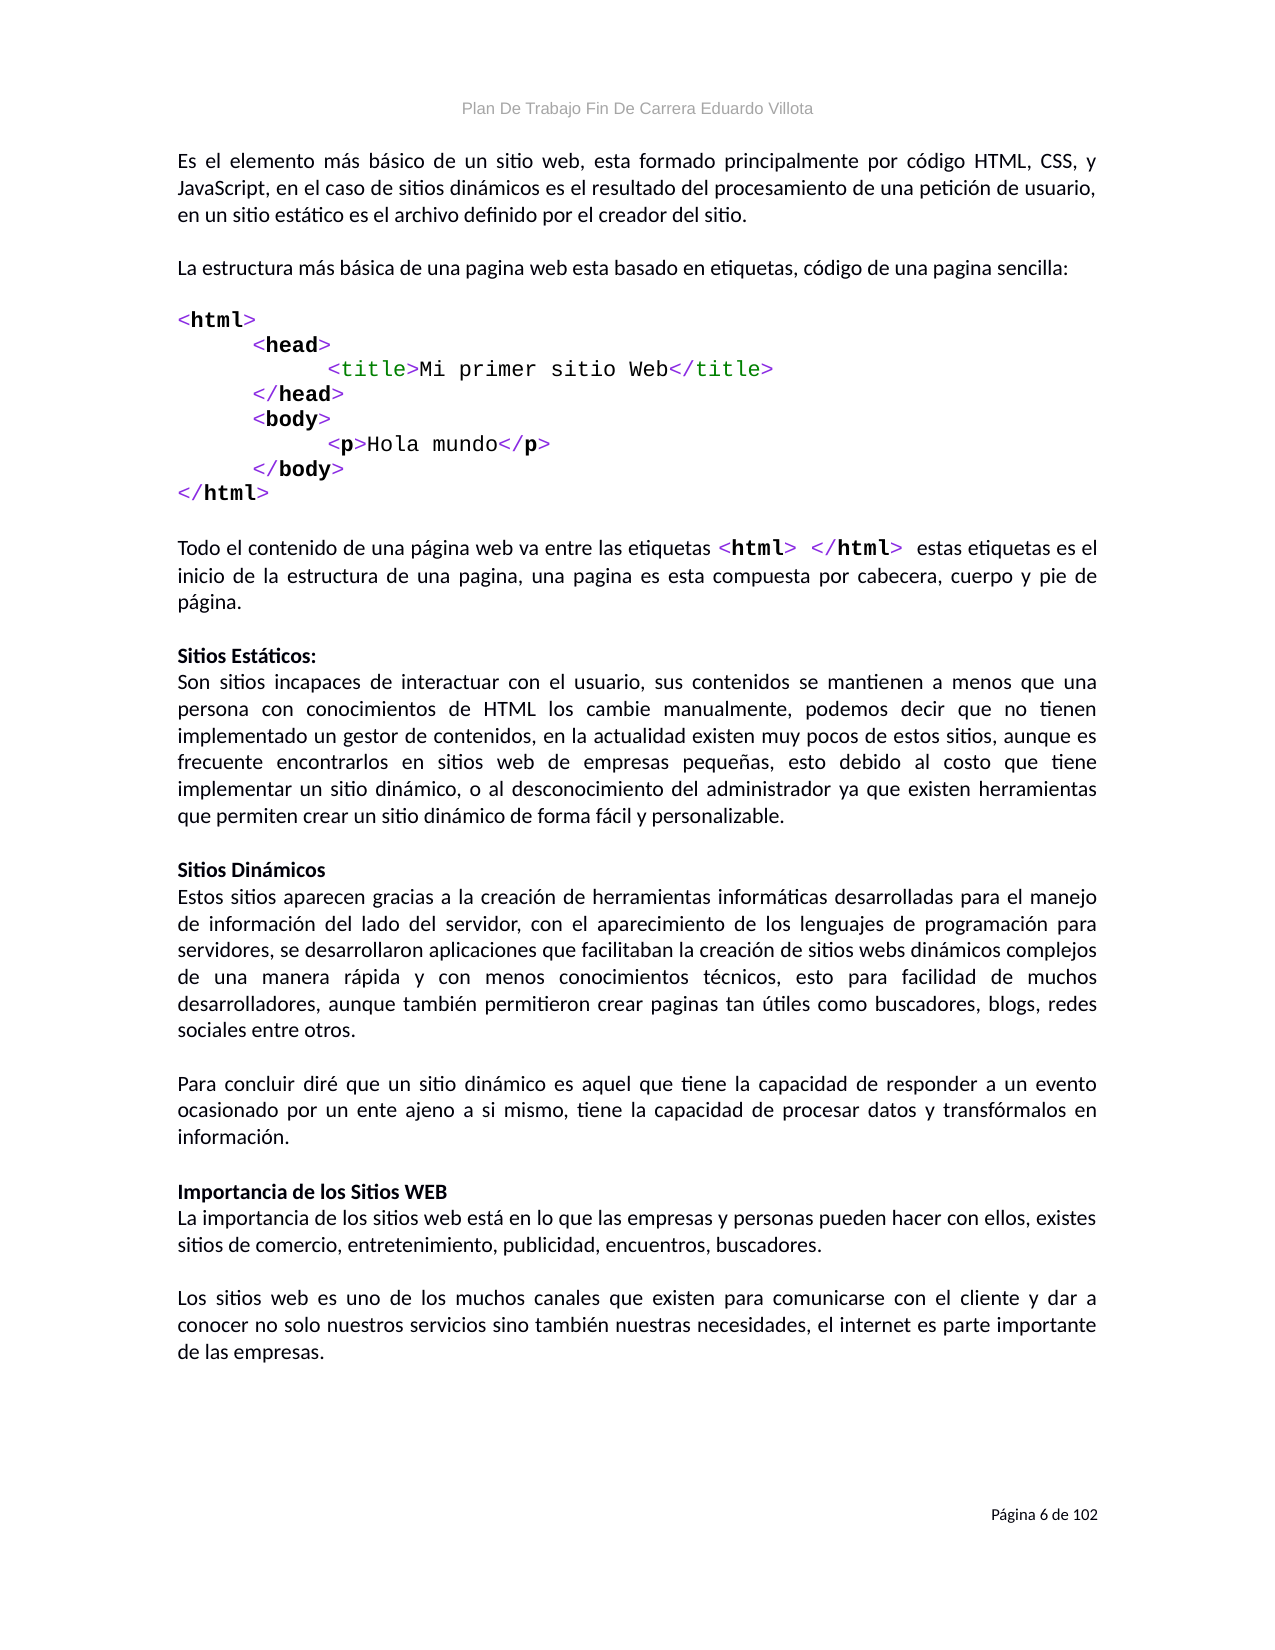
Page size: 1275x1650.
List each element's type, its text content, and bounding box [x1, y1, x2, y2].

text </body> [177, 458, 1098, 482]
text Son sitios incapaces de interactuar con el usuario, sus contenidos se mantienen a menos que una persona con conocimientos de HTML los cambie manualmente, podemos decir que no tienen implementado un gestor de contenidos, en la actualidad existen muy pocos de estos sitios, aunque es frecuente encontrarlos en sitios web de empresas pequeñas, esto debido al costo que tiene implementar un sitio dinámico, o al desconocimiento del administrador ya que existen herramientas que permiten crear un sitio dinámico de forma fácil y personalizable. [177, 668, 1098, 828]
text <head> [177, 334, 1098, 358]
text La importancia de los sitios web está en lo que las empresas y personas pueden hacer con ellos, existes sitios de comercio, entretenimiento, publicidad, encuentros, buscadores. [177, 1204, 1098, 1258]
text Es el elemento más básico de un sitio web, esta formado principalmente por código HTML, CSS, y JavaScript, en el caso de sitios dinámicos es el resultado del procesamiento de una petición de usuario, en un sitio estático es el archivo definido por el creador del sitio. [177, 148, 1098, 228]
text Para concluir diré que un sitio dinámico es aquel que tiene la capacidad de responder a un evento ocasionado por un ente ajeno a si mismo, tiene la capacidad de procesar datos y transfórmalos en información. [177, 1070, 1098, 1150]
text Sitios Dinámicos [177, 856, 1098, 883]
text Sitios Estáticos: [177, 642, 1098, 668]
text <title>Mi primer sitio Web</title> [177, 358, 1098, 383]
text Los sitios web es uno de los muchos canales que existen para comunicarse con el cliente y dar a conocer no solo nuestros servicios sino también nuestras necesidades, el internet es parte importante de las empresas. [177, 1284, 1098, 1364]
text </head> [177, 383, 1098, 408]
text <html> [177, 309, 1098, 334]
text Todo el contenido de una página web va entre las etiquetas <html> </html> estas etiquetas es el inicio de la estructura de una pagina, una pagina es esta compuesta por cabecera, cuerpo y pie de página. [177, 534, 1098, 615]
text <p>Hola mundo</p> [177, 433, 1098, 458]
text Estos sitios aparecen gracias a la creación de herramientas informáticas desarrolladas para el manejo de información del lado del servidor, con el aparecimiento de los lenguajes de programación para servidores, se desarrollaron aplicaciones que facilitaban la creación de sitios webs dinámicos complejos de una manera rápida y con menos conocimientos técnicos, esto para facilidad de muchos desarrolladores, aunque también permitieron crear paginas tan útiles como buscadores, blogs, redes sociales entre otros. [177, 883, 1098, 1043]
text La estructura más básica de una pagina web esta basado en etiquetas, código de una pagina sencilla: [177, 254, 1098, 281]
text Importancia de los Sitios WEB [177, 1178, 1098, 1204]
text <body> [177, 408, 1098, 433]
text </html> [177, 482, 1098, 507]
